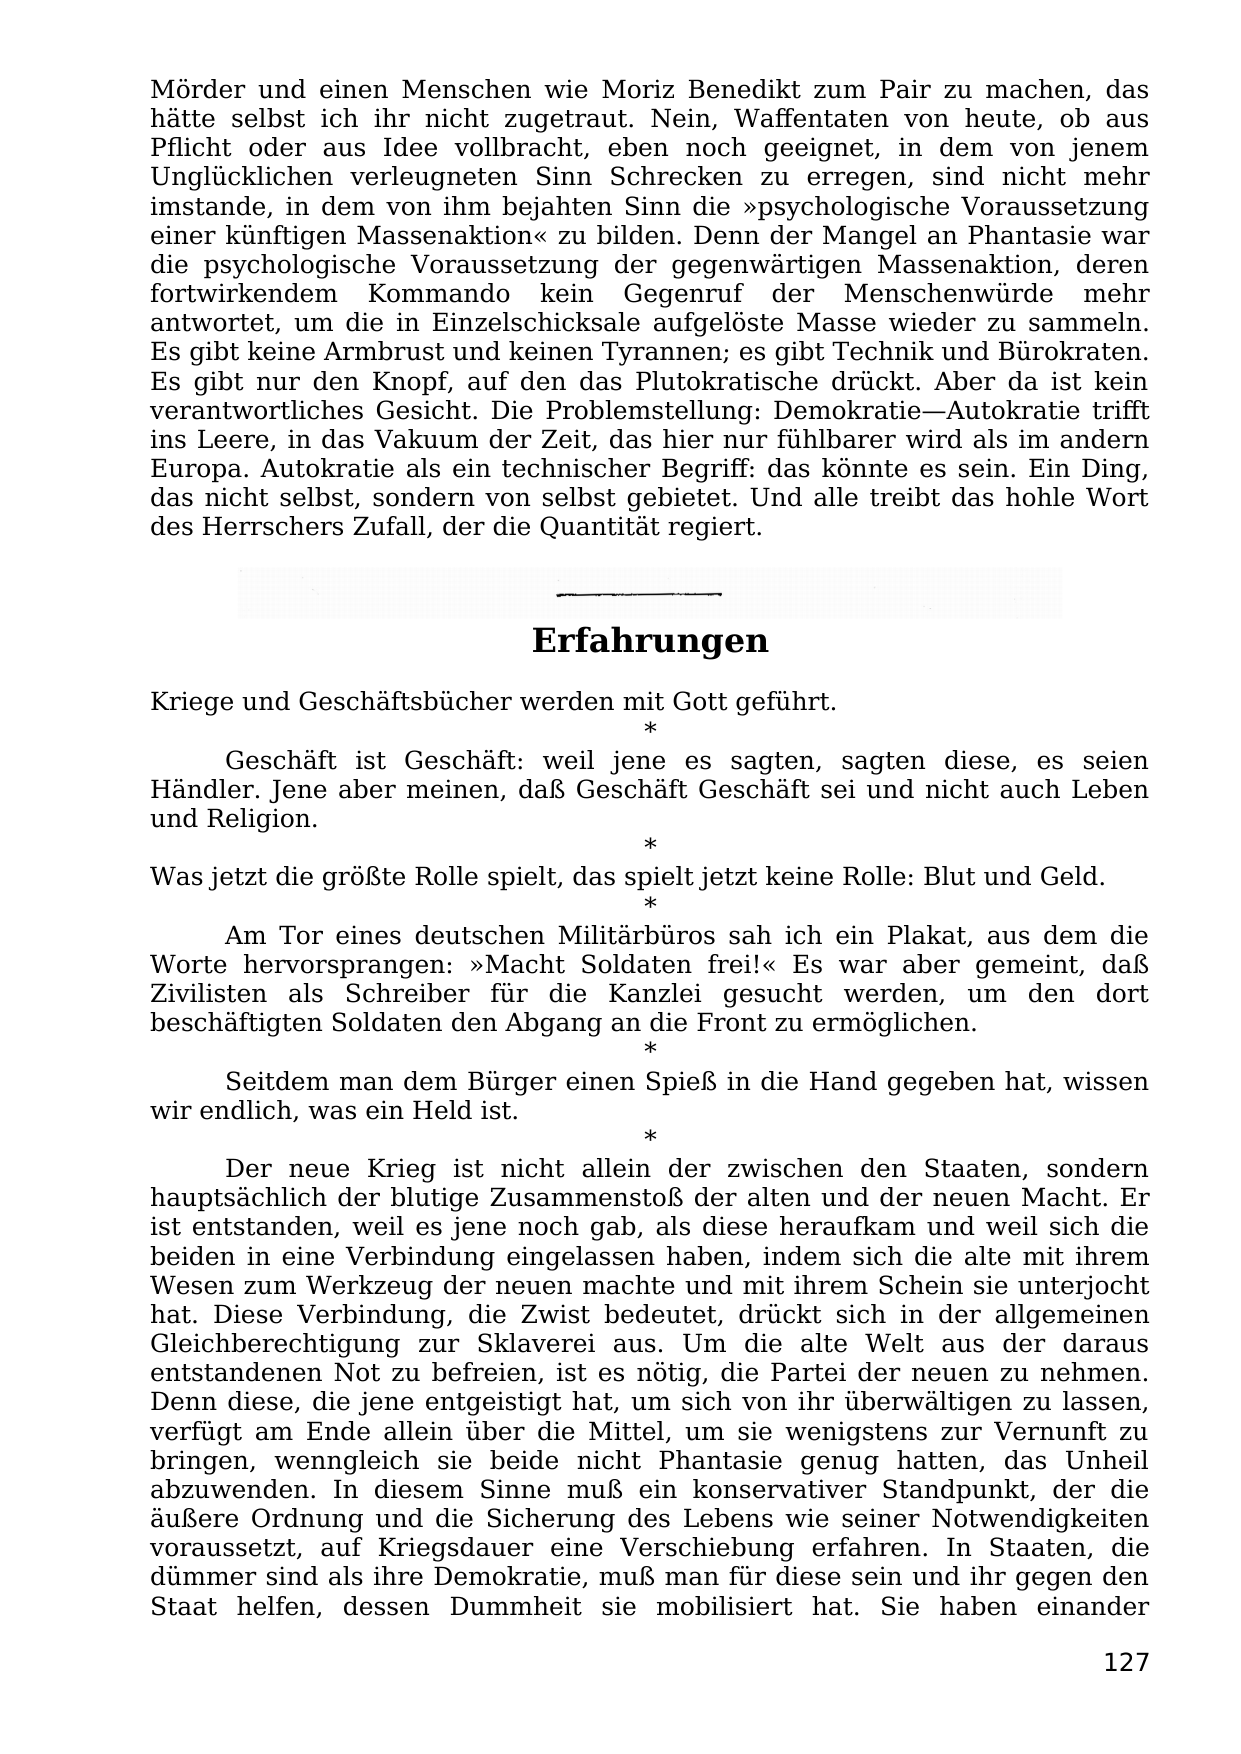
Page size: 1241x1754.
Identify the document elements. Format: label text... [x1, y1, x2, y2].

text * [150, 1037, 1151, 1067]
text Kriege und Geschäftsbücher werden mit Gott geführt. [150, 660, 1151, 717]
picture [237, 567, 1063, 619]
text * [150, 892, 1151, 921]
text * [150, 833, 1151, 862]
text * [150, 1125, 1151, 1154]
text Seitdem man dem Bürger einen Spieß in die Hand gegeben hat, wissen wir endlich, was ein Held ist. [150, 1067, 1151, 1125]
text * [150, 717, 1151, 746]
text Am Tor eines deutschen Militärbüros sah ich ein Plakat, aus dem die Worte hervorsprangen: »Macht Soldaten frei!« Es war aber gemeint, daß Zivilisten als Schreiber für die Kanzlei gesucht werden, um den dort beschäftigten Soldaten den Abgang an die Front zu ermöglichen. [150, 921, 1151, 1037]
text Was jetzt die größte Rolle spielt, das spielt jetzt keine Rolle: Blut und Geld. [150, 862, 1151, 892]
text Geschäft ist Geschäft: weil jene es sagten, sagten diese, es seien Händler. Jene aber meinen, daß Geschäft Geschäft sei und nicht auch Leben und Religion. [150, 746, 1151, 833]
text Der neue Krieg ist nicht allein der zwischen den Staaten, sondern hauptsächlich der blutige Zusammenstoß der alten und der neuen Macht. Er ist entstanden, weil es jene noch gab, als diese heraufkam und weil sich die beiden in eine Verbindung eingelassen haben, indem sich die alte mit ihrem Wesen zum Werkzeug der neuen machte und mit ihrem Schein sie unterjocht hat. Diese Verbindung, die Zwist bedeutet, drückt sich in der allgemeinen Gleichberechtigung zur Sklaverei aus. Um die alte Welt aus der daraus entstandenen Not zu befreien, ist es nötig, die Partei der neuen zu nehmen. Denn diese, die jene entgeistigt hat, um sich von ihr überwältigen zu lassen, verfügt am Ende allein über die Mittel, um sie wenigstens zur Vernunft zu bringen, wenngleich sie beide nicht Phantasie genug hatten, das Unheil abzuwenden. In diesem Sinne muß ein konservativer Standpunkt, der die äußere Ordnung und die Sicherung des Lebens wie seiner Notwendigkeiten voraussetzt, auf Kriegsdauer eine Verschiebung erfahren. In Staaten, die dümmer sind als ihre Demokratie, muß man für diese sein und ihr gegen den Staat helfen, dessen Dummheit sie mobilisiert hat. Sie haben einander [150, 1154, 1151, 1621]
text Mörder und einen Menschen wie Moriz Benedikt zum Pair zu machen, das hätte selbst ich ihr nicht zugetraut. Nein, Waffentaten von heute, ob aus Pflicht oder aus Idee vollbracht, eben noch geeignet, in dem von jenem Unglücklichen verleugneten Sinn Schrecken zu erregen, sind nicht mehr imstande, in dem von ihm bejahten Sinn die »psychologische Voraussetzung einer künftigen Massen­aktion« zu bilden. Denn der Mangel an Phantasie war die psychologische Voraussetzung der gegenwärtigen Massenaktion, deren fortwirkendem Kommando kein Gegenruf der Menschenwürde mehr antwortet, um die in Ein­zelschicksale aufgelöste Masse wieder zu sammeln. Es gibt keine Armbrust und keinen Tyrannen; es gibt Technik und Bürokraten. Es gibt nur den Knopf, auf den das Plutokratische drückt. Aber da ist kein verantwortliches Gesicht. Die Problemstellung: Demokratie—Autokratie trifft ins Leere, in das Vakuum der Zeit, das hier nur fühlbarer wird als im andern Europa. Autokratie als ein technischer Begriff: das könnte es sein. Ein Ding, das nicht selbst, sondern von selbst gebietet. Und alle treibt das hohle Wort des Herrschers Zufall, der die Quantität regiert. [150, 75, 1151, 542]
text Erfahrungen [150, 568, 1151, 660]
